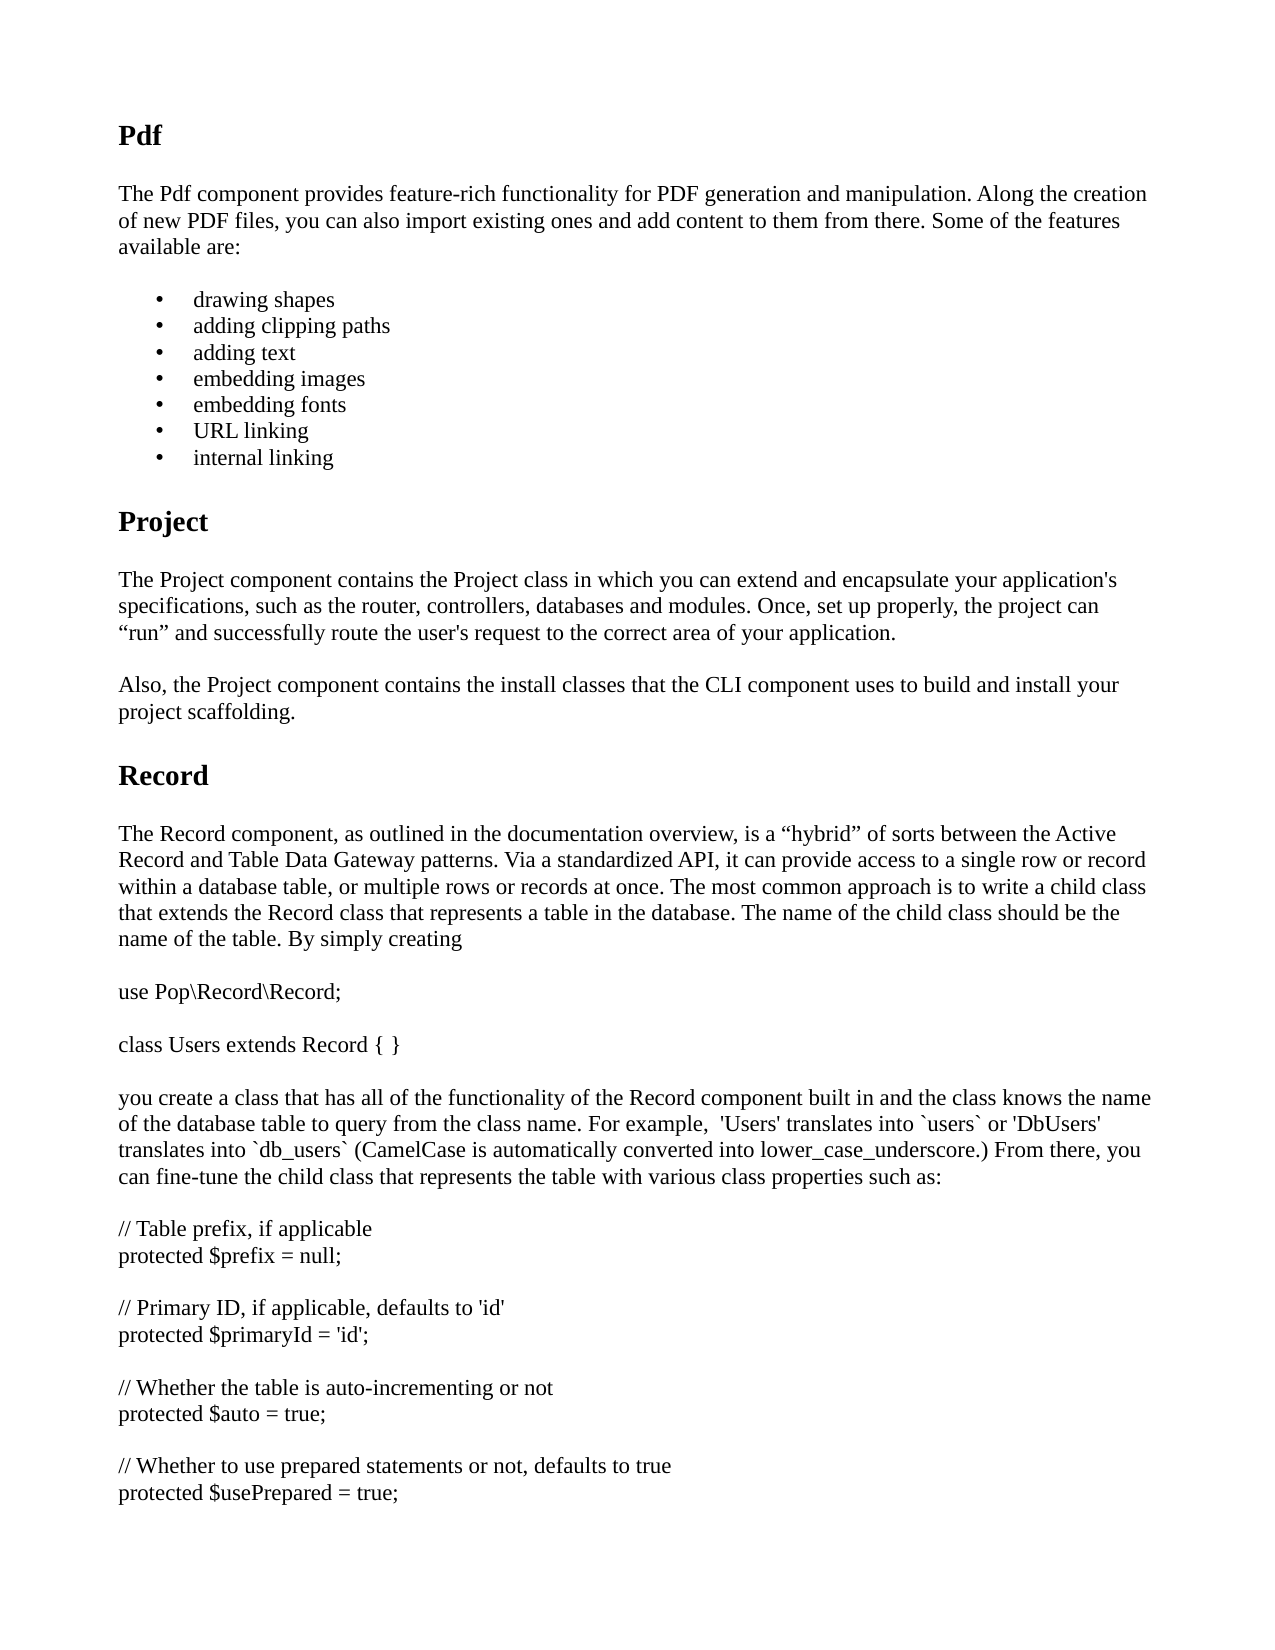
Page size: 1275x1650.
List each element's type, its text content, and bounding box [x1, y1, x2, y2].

text protected $primaryId = 'id'; [118, 1321, 1157, 1347]
text you create a class that has all of the functionality of the Record component built in and the class knows the name of the database table to query from the class name. For example, 'Users' translates into `users` or 'DbUsers' translates into `db_users` (CamelCase is automatically converted into lower_case_underscore.) From there, you can fine-tune the child class that represents the table with various class properties such as: [118, 1084, 1157, 1189]
list drawing shapes [156, 286, 1157, 312]
text The Project component contains the Project class in which you can extend and encapsulate your application's specifications, such as the router, controllers, databases and modules. Once, set up properly, the project can “run” and successfully route the user's request to the correct area of your application. [118, 566, 1157, 645]
list adding clipping paths [156, 312, 1157, 338]
text // Whether the table is auto-incrementing or not [118, 1373, 1157, 1400]
text Pdf [118, 118, 1157, 152]
text protected $usePrepared = true; [118, 1479, 1157, 1505]
list URL linking [156, 418, 1157, 444]
list embedding images [156, 365, 1157, 391]
text Also, the Project component contains the install classes that the CLI component uses to build and install your project scaffolding. [118, 672, 1157, 724]
list adding text [156, 338, 1157, 365]
list embedding fonts [156, 391, 1157, 418]
list internal linking [156, 444, 1157, 470]
text // Primary ID, if applicable, defaults to 'id' [118, 1294, 1157, 1321]
text // Whether to use prepared statements or not, defaults to true [118, 1453, 1157, 1479]
text Project [118, 504, 1157, 537]
text // Table prefix, if applicable [118, 1215, 1157, 1242]
text use Pop\Record\Record; [118, 978, 1157, 1004]
text class Users extends Record { } [118, 1031, 1157, 1057]
text The Pdf component provides feature-rich functionality for PDF generation and manipulation. Along the creation of new PDF files, you can also import existing ones and add content to them from there. Some of the features available are: [118, 180, 1157, 259]
text Record [118, 758, 1157, 791]
text The Record component, as outlined in the documentation overview, is a “hybrid” of sorts between the Active Record and Table Data Gateway patterns. Via a standardized API, it can provide access to a single row or record within a database table, or multiple rows or records at once. The most common approach is to write a child class that extends the Record class that represents a table in the database. The name of the child class should be the name of the table. By simply creating [118, 820, 1157, 952]
text protected $auto = true; [118, 1400, 1157, 1426]
text protected $prefix = null; [118, 1242, 1157, 1268]
